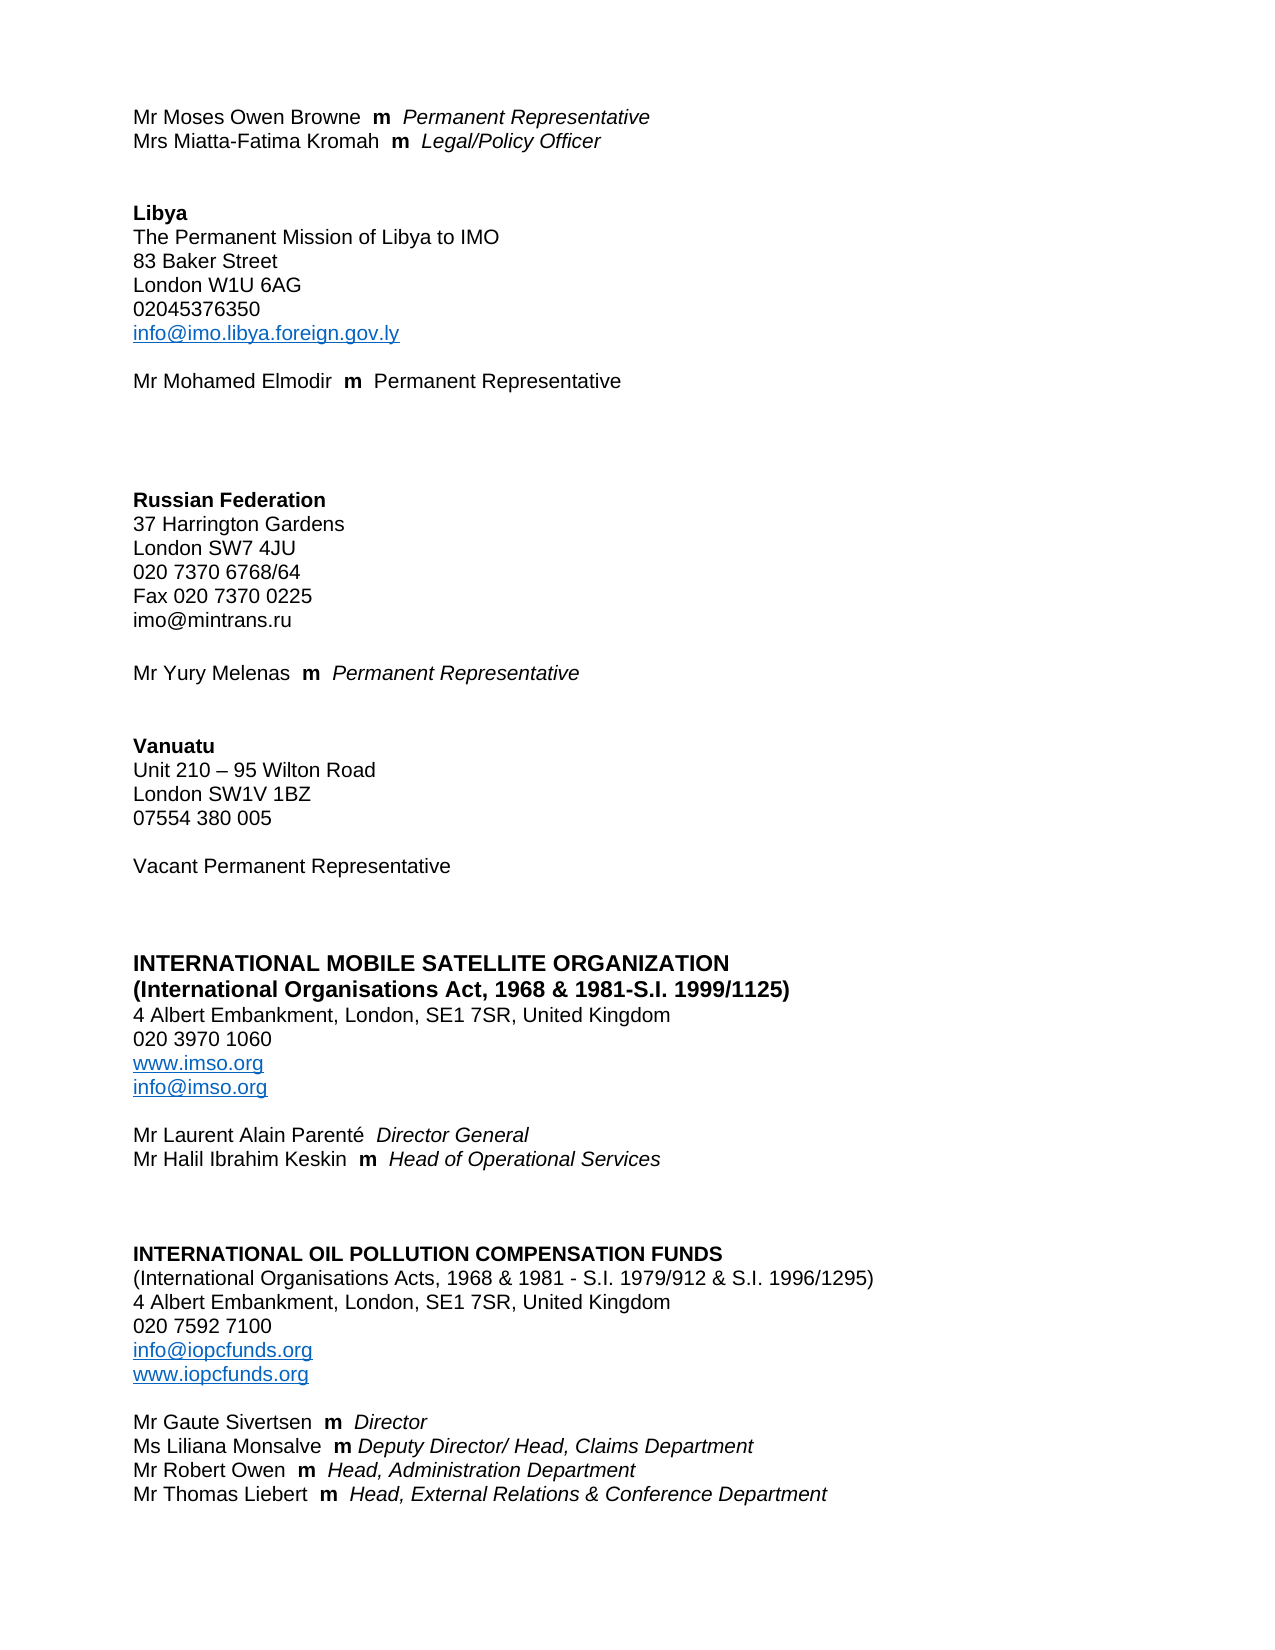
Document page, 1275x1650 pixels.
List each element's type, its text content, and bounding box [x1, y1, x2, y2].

text Vacant Permanent Representative [133, 854, 1181, 878]
text 4 Albert Embankment, London, SE1 7SR, United Kingdom [133, 1290, 1181, 1314]
text 07554 380 005 [133, 806, 1181, 830]
text 020 7592 7100 [133, 1314, 1181, 1338]
text (International Organisations Act, 1968 & 1981-S.I. 1999/1125) [133, 976, 1181, 1003]
text Mr Laurent Alain Parenté Director General [133, 1122, 1181, 1146]
text 020 3970 1060 [133, 1027, 1181, 1051]
text Fax 020 7370 0225 [133, 584, 1181, 608]
text info@imo.libya.foreign.gov.ly [133, 321, 1181, 344]
text info@iopcfunds.org [133, 1338, 1181, 1362]
text Mrs Miatta-Fatima Kromah m Legal/Policy Officer [133, 129, 1181, 153]
text 83 Baker Street [133, 249, 1181, 273]
text INTERNATIONAL OIL POLLUTION COMPENSATION FUNDS [133, 1242, 1181, 1266]
text 02045376350 [133, 297, 1181, 321]
text www.imso.org [133, 1051, 1181, 1074]
text 37 Harrington Gardens [133, 512, 1181, 536]
text Vanuatu [133, 734, 1181, 758]
text The Permanent Mission of Libya to IMO [133, 225, 1181, 249]
text Mr Gaute Sivertsen m Director [133, 1410, 1181, 1434]
text Libya [133, 201, 1181, 225]
text Mr Moses Owen Browne m Permanent Representative [133, 105, 1181, 129]
text Ms Liliana Monsalve m Deputy Director/ Head, Claims Department [133, 1434, 1181, 1458]
text info@imso.org [133, 1074, 1181, 1098]
text (International Organisations Acts, 1968 & 1981 - S.I. 1979/912 & S.I. 1996/1295) [133, 1266, 1181, 1290]
text 020 7370 6768/64 [133, 560, 1181, 584]
text Mr Yury Melenas m Permanent Representative [133, 656, 1181, 686]
text Mr Mohamed Elmodir m Permanent Representative [133, 368, 1181, 392]
text Mr Robert Owen m Head, Administration Department [133, 1458, 1181, 1482]
text Mr Thomas Liebert m Head, External Relations & Conference Department [133, 1482, 1181, 1506]
text imo@mintrans.ru [133, 608, 1181, 632]
text London W1U 6AG [133, 273, 1181, 297]
text London SW7 4JU [133, 536, 1181, 560]
text London SW1V 1BZ [133, 782, 1181, 806]
text www.iopcfunds.org [133, 1362, 1181, 1386]
text Russian Federation [133, 488, 1181, 512]
text 4 Albert Embankment, London, SE1 7SR, United Kingdom [133, 1003, 1181, 1027]
text Unit 210 – 95 Wilton Road [133, 758, 1181, 782]
text INTERNATIONAL MOBILE SATELLITE ORGANIZATION [133, 950, 1181, 976]
text Mr Halil Ibrahim Keskin m Head of Operational Services [133, 1146, 1181, 1170]
